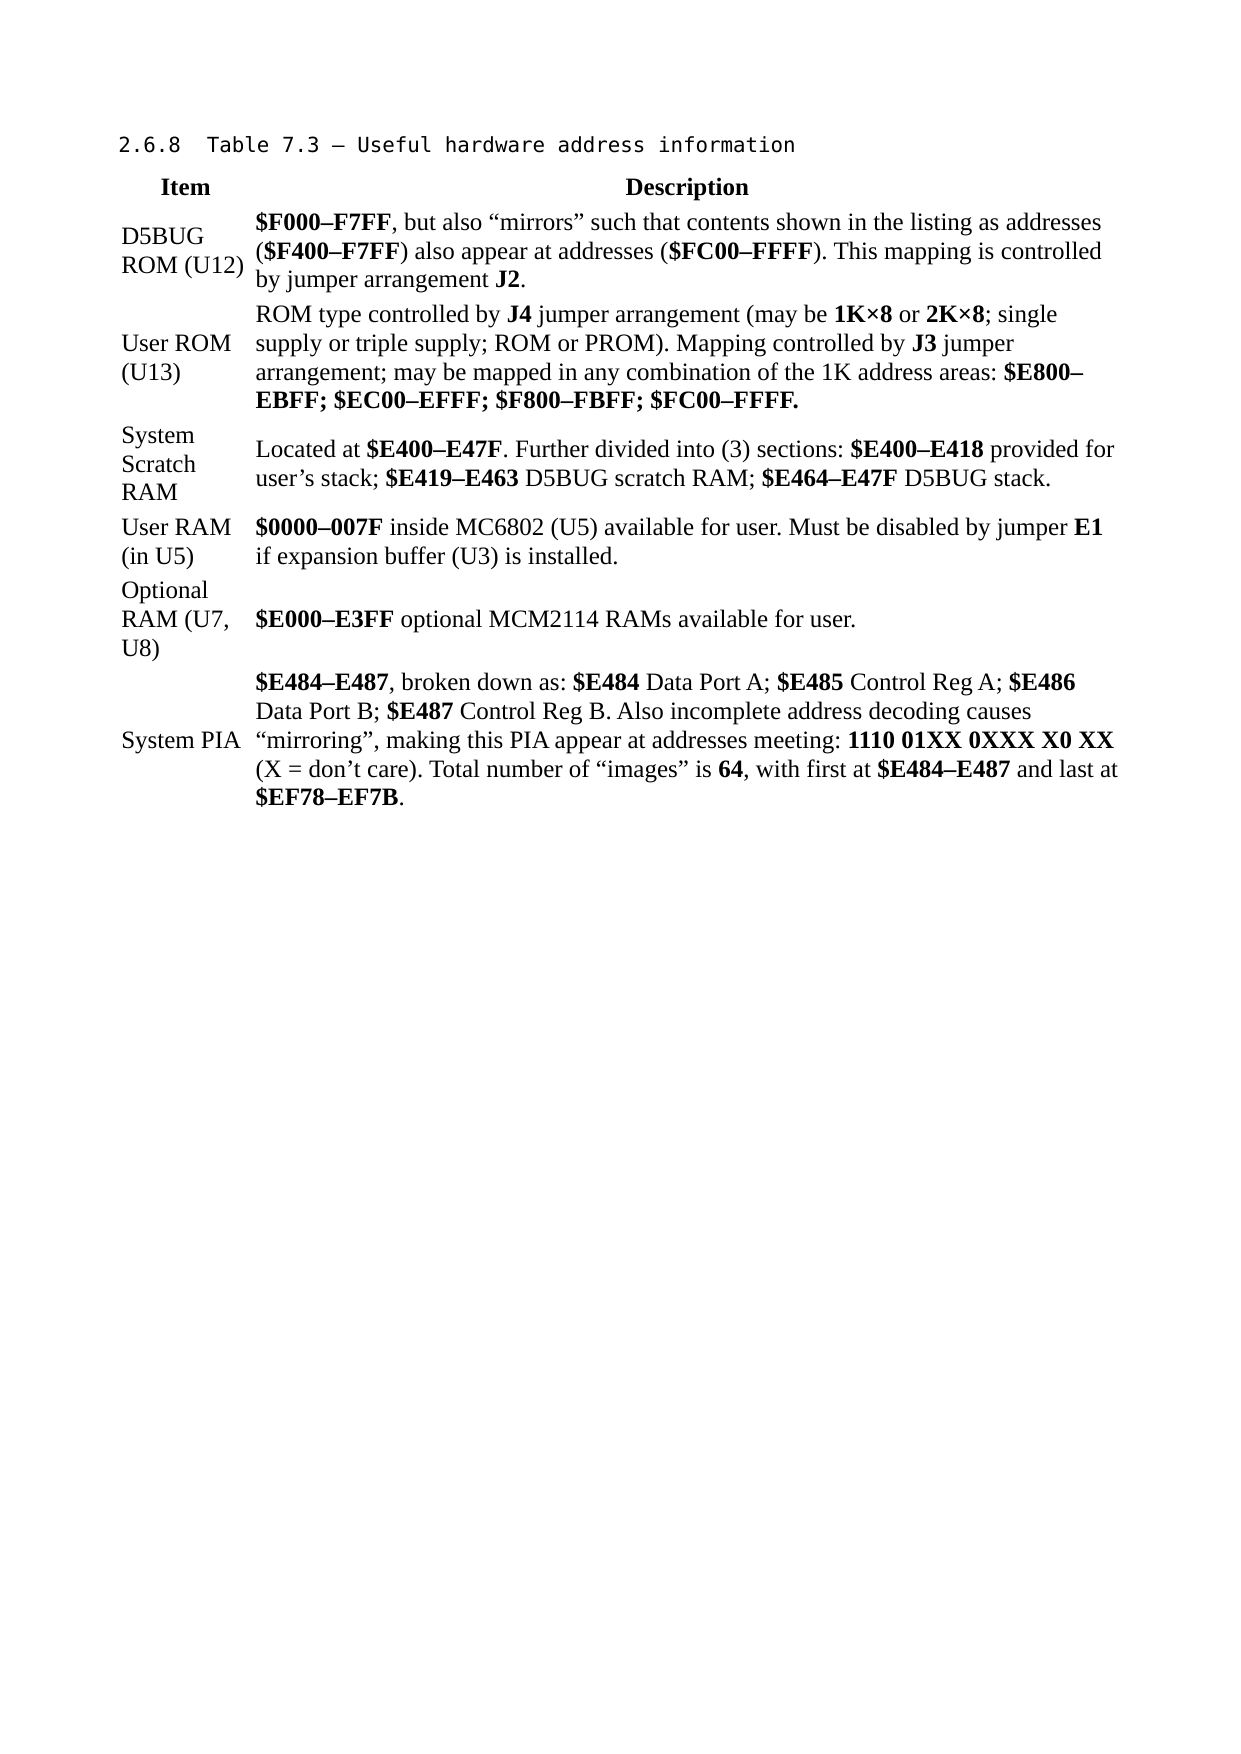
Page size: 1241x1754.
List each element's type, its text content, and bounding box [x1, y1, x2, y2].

table_cell Optional RAM (U7, U8) [118, 573, 252, 664]
table_cell User RAM (in U5) [118, 509, 252, 572]
table_header Description [253, 170, 1122, 204]
table_cell User ROM (U13) [118, 296, 252, 417]
table_cell System PIA [118, 665, 252, 814]
table_cell $0000–007F inside MC6802 (U5) available for user. Must be disabled by jumper E1 if expansion buffer (U3) is installed. [253, 509, 1122, 572]
subtitle Table 7.3 — Useful hardware address information [118, 133, 1122, 157]
table_cell $E484–E487, broken down as: $E484 Data Port A; $E485 Control Reg A; $E486 Data Port B; $E487 Control Reg B. Also incomplete address decoding causes “mirroring”, making this PIA appear at addresses meeting: 1110 01XX 0XXX X0 XX (X = don’t care). Total number of “images” is 64, with first at $E484–E487 and last at $EF78–EF7B. [253, 665, 1122, 814]
table_cell System Scratch RAM [118, 417, 252, 509]
table_cell Located at $E400–E47F. Further divided into (3) sections: $E400–E418 provided for user’s stack; $E419–E463 D5BUG scratch RAM; $E464–E47F D5BUG stack. [253, 417, 1122, 509]
table_cell D5BUG ROM (U12) [118, 204, 252, 296]
table_header Item [118, 170, 252, 204]
table_cell $F000–F7FF, but also “mirrors” such that contents shown in the listing as addresses ($F400–F7FF) also appear at addresses ($FC00–FFFF). This mapping is controlled by jumper arrangement J2. [253, 204, 1122, 296]
table_cell ROM type controlled by J4 jumper arrangement (may be 1K×8 or 2K×8; single supply or triple supply; ROM or PROM). Mapping controlled by J3 jumper arrangement; may be mapped in any combination of the 1K address areas: $E800–EBFF; $EC00–EFFF; $F800–FBFF; $FC00–FFFF. [253, 296, 1122, 417]
table_cell $E000–E3FF optional MCM2114 RAMs available for user. [253, 573, 1122, 664]
